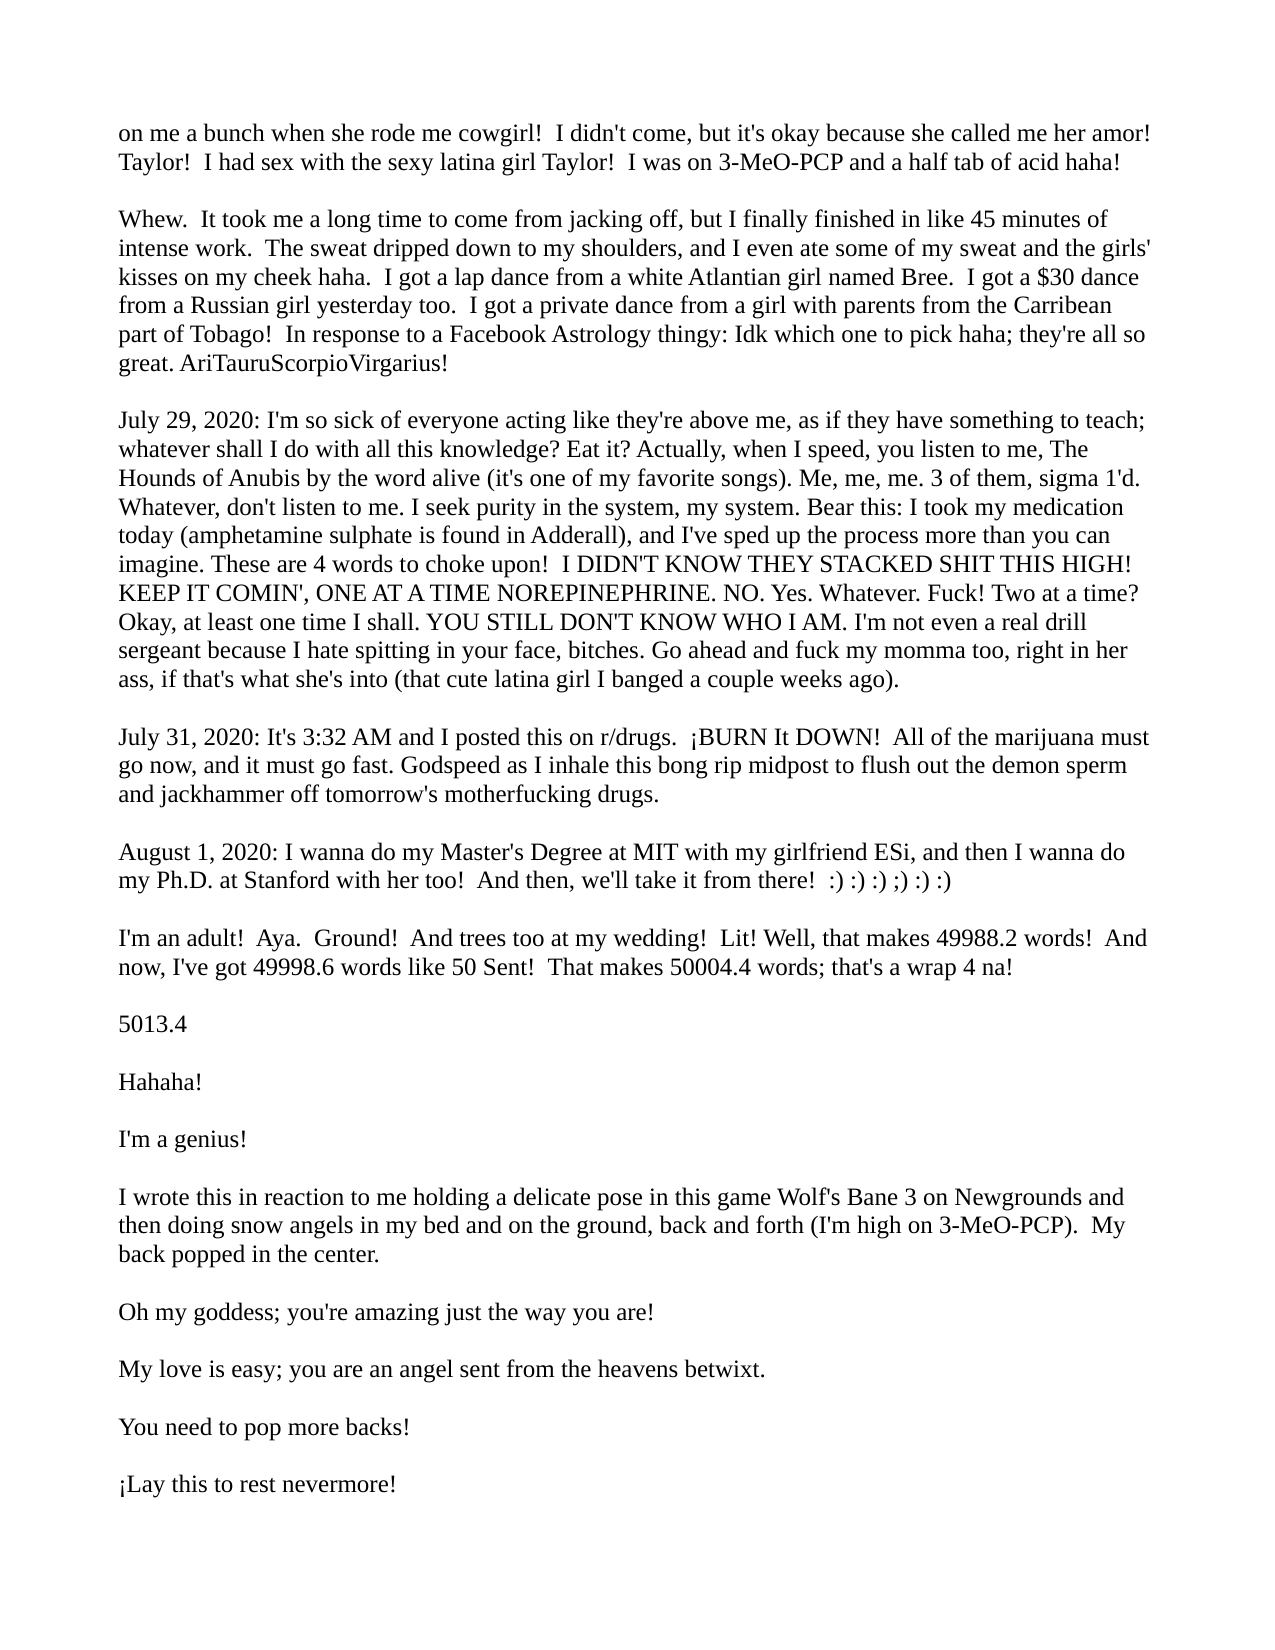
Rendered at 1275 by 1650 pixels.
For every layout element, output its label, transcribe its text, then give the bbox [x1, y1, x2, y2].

text You need to pop more backs! [118, 1412, 1157, 1441]
text 5013.4 [118, 1009, 1157, 1038]
text August 1, 2020: I wanna do my Master's Degree at MIT with my girlfriend ESi, and then I wanna do my Ph.D. at Stanford with her too! And then, we'll take it from there! :) :) :) ;) :) :) [118, 837, 1157, 894]
text Oh my goddess; you're amazing just the way you are! [118, 1297, 1157, 1326]
text July 31, 2020: It's 3:32 AM and I posted this on r/drugs. ¡BURN It DOWN! All of the marijuana must go now, and it must go fast. Godspeed as I inhale this bong rip midpost to flush out the demon sperm and jackhammer off tomorrow's motherfucking drugs. [118, 722, 1157, 808]
text I'm a genius! [118, 1124, 1157, 1153]
text ¡Lay this to rest nevermore! [118, 1469, 1157, 1498]
text My love is easy; you are an angel sent from the heavens betwixt. [118, 1354, 1157, 1383]
text on me a bunch when she rode me cowgirl! I didn't come, but it's okay because she called me her amor! Taylor! I had sex with the sexy latina girl Taylor! I was on 3-MeO-PCP and a half tab of acid haha! [118, 118, 1157, 176]
text I wrote this in reaction to me holding a delicate pose in this game Wolf's Bane 3 on Newgrounds and then doing snow angels in my bed and on the ground, back and forth (I'm high on 3-MeO-PCP). My back popped in the center. [118, 1182, 1157, 1268]
text July 29, 2020: I'm so sick of everyone acting like they're above me, as if they have something to teach; whatever shall I do with all this knowledge? Eat it? Actually, when I speed, you listen to me, The Hounds of Anubis by the word alive (it's one of my favorite songs). Me, me, me. 3 of them, sigma 1'd. Whatever, don't listen to me. I seek purity in the system, my system. Bear this: I took my medication today (amphetamine sulphate is found in Adderall), and I've sped up the process more than you can imagine. These are 4 words to choke upon! I DIDN'T KNOW THEY STACKED SHIT THIS HIGH! KEEP IT COMIN', ONE AT A TIME NOREPINEPHRINE. NO. Yes. Whatever. Fuck! Two at a time? Okay, at least one time I shall. YOU STILL DON'T KNOW WHO I AM. I'm not even a real drill sergeant because I hate spitting in your face, bitches. Go ahead and fuck my momma too, right in her ass, if that's what she's into (that cute latina girl I banged a couple weeks ago). [118, 406, 1157, 693]
text Hahaha! [118, 1067, 1157, 1096]
text I'm an adult! Aya. Ground! And trees too at my wedding! Lit! Well, that makes 49988.2 words! And now, I've got 49998.6 words like 50 Sent! That makes 50004.4 words; that's a wrap 4 na! [118, 923, 1157, 981]
text Whew. It took me a long time to come from jacking off, but I finally finished in like 45 minutes of intense work. The sweat dripped down to my shoulders, and I even ate some of my sweat and the girls' kisses on my cheek haha. I got a lap dance from a white Atlantian girl named Bree. I got a $30 dance from a Russian girl yesterday too. I got a private dance from a girl with parents from the Carribean part of Tobago! In response to a Facebook Astrology thingy: Idk which one to pick haha; they're all so great. AriTauruScorpioVirgarius! [118, 204, 1157, 377]
